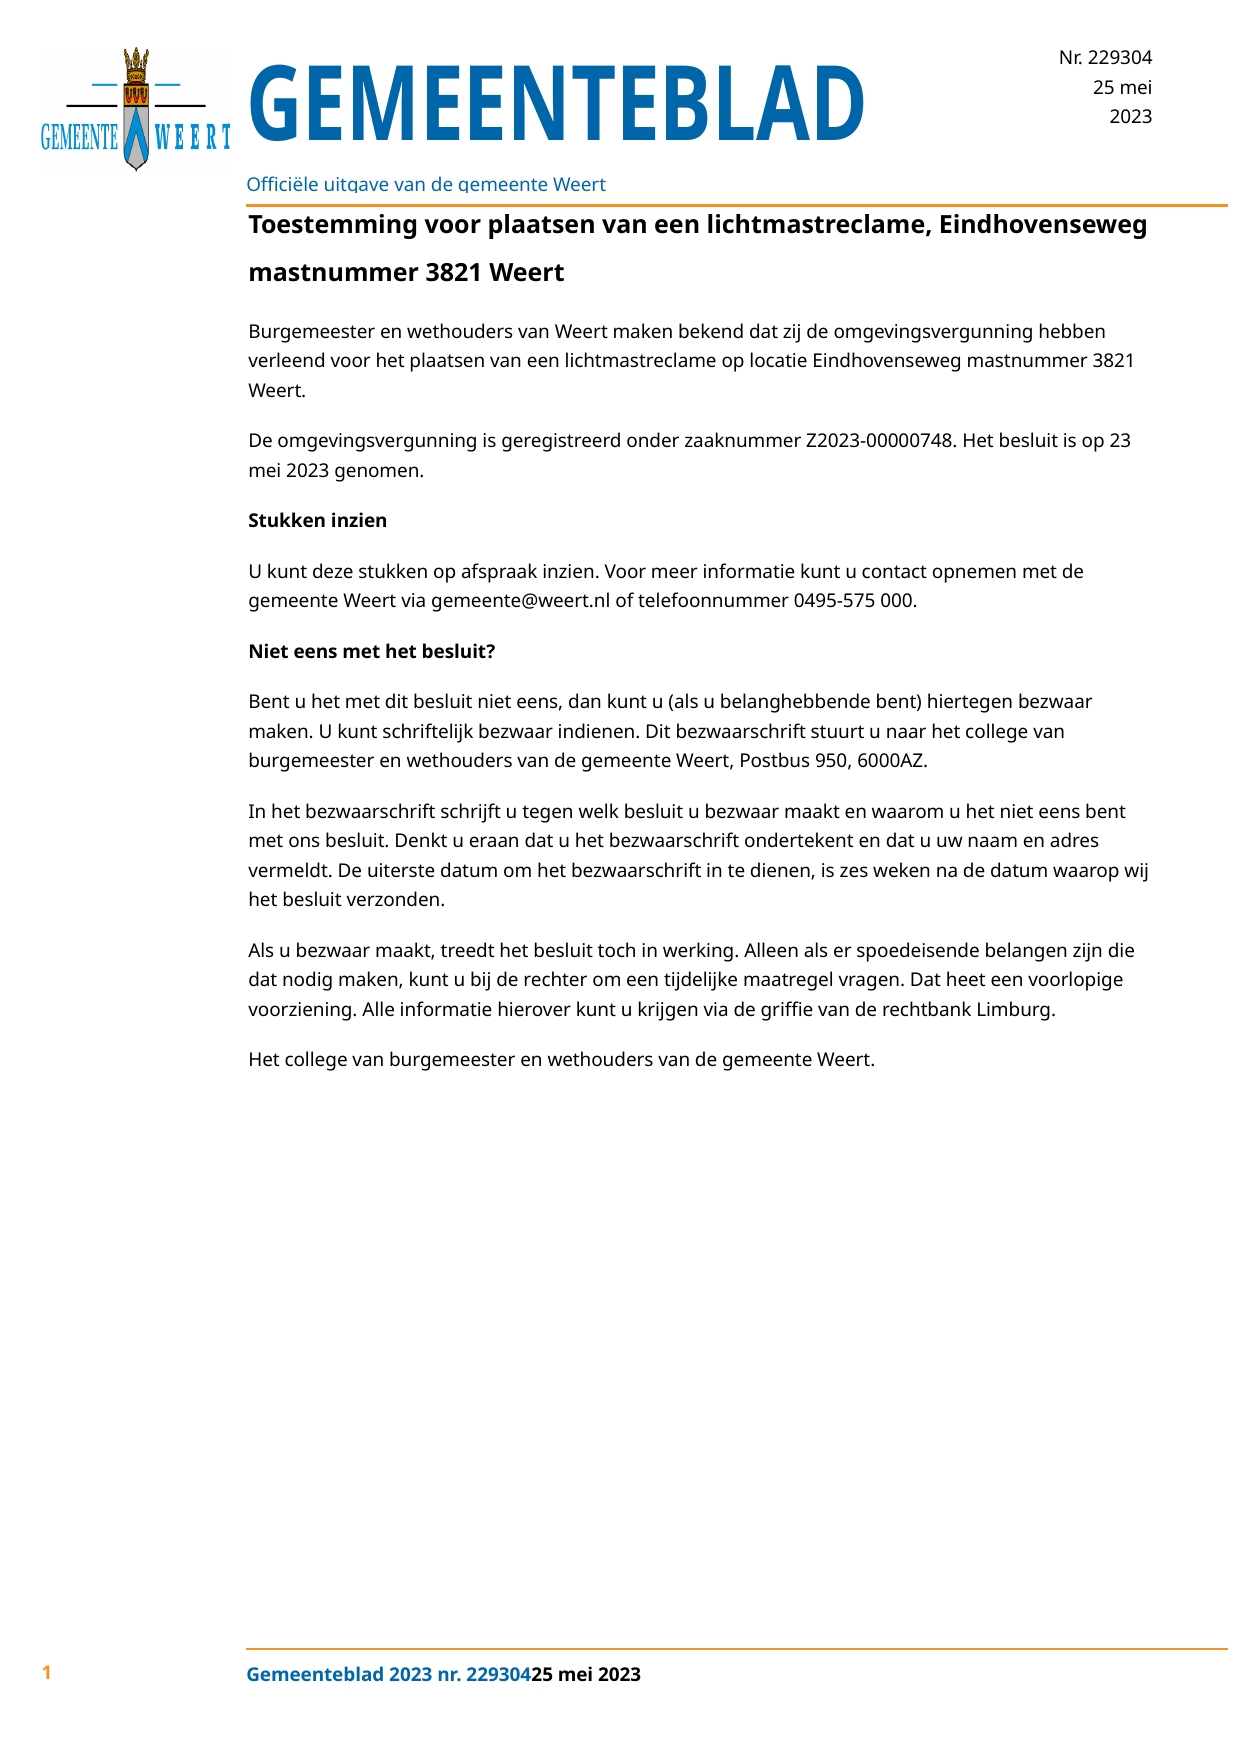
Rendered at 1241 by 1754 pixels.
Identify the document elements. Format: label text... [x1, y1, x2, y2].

text In het bezwaarschrift schrijft u tegen welk besluit u bezwaar maakt en waarom u het niet eens bent met ons besluit. Denkt u eraan dat u het bezwaarschrift ondertekent en dat u uw naam en adres vermeldt. De uiterste datum om het bezwaarschrift in te dienen, is zes weken na de datum waarop wij het besluit verzonden. [248, 798, 1152, 912]
text De omgevingsvergunning is geregistreerd onder zaaknummer Z2023-00000748. Het besluit is op 23 mei 2023 genomen. [248, 427, 1152, 483]
text Toestemming voor plaatsen van een lichtmastreclame, Eindhovenseweg mastnummer 3821 Weert [248, 207, 1152, 288]
text Als u bezwaar maakt, treedt het besluit toch in werking. Alleen als er spoedeisende belangen zijn die dat nodig maken, kunt u bij de rechter om een tijdelijke maatregel vragen. Dat heet een voorlopige voorziening. Alle informatie hierover kunt u krijgen via de griffie van de rechtbank Limburg. [248, 937, 1152, 1022]
text Burgemeester en wethouders van Weert maken bekend dat zij de omgevingsvergunning hebben verleend voor het plaatsen van een lichtmastreclame op locatie Eindhovenseweg mastnummer 3821 Weert. [248, 318, 1152, 403]
text Bent u het met dit besluit niet eens, dan kunt u (als u belanghebbende bent) hiertegen bezwaar maken. U kunt schriftelijk bezwaar indienen. Dit bezwaarschrift stuurt u naar het college van burgemeester en wethouders van de gemeente Weert, Postbus 950, 6000AZ. [248, 688, 1152, 773]
text Het college van burgemeester en wethouders van de gemeente Weert. [248, 1047, 1152, 1072]
text Niet eens met het besluit? [248, 638, 1152, 664]
picture [41, 47, 231, 172]
text U kunt deze stukken op afspraak inzien. Voor meer informatie kunt u contact opnemen met de gemeente Weert via gemeente@weert.nl of telefoonnummer 0495-575 000. [248, 558, 1152, 613]
text Stukken inzien [248, 507, 1152, 533]
